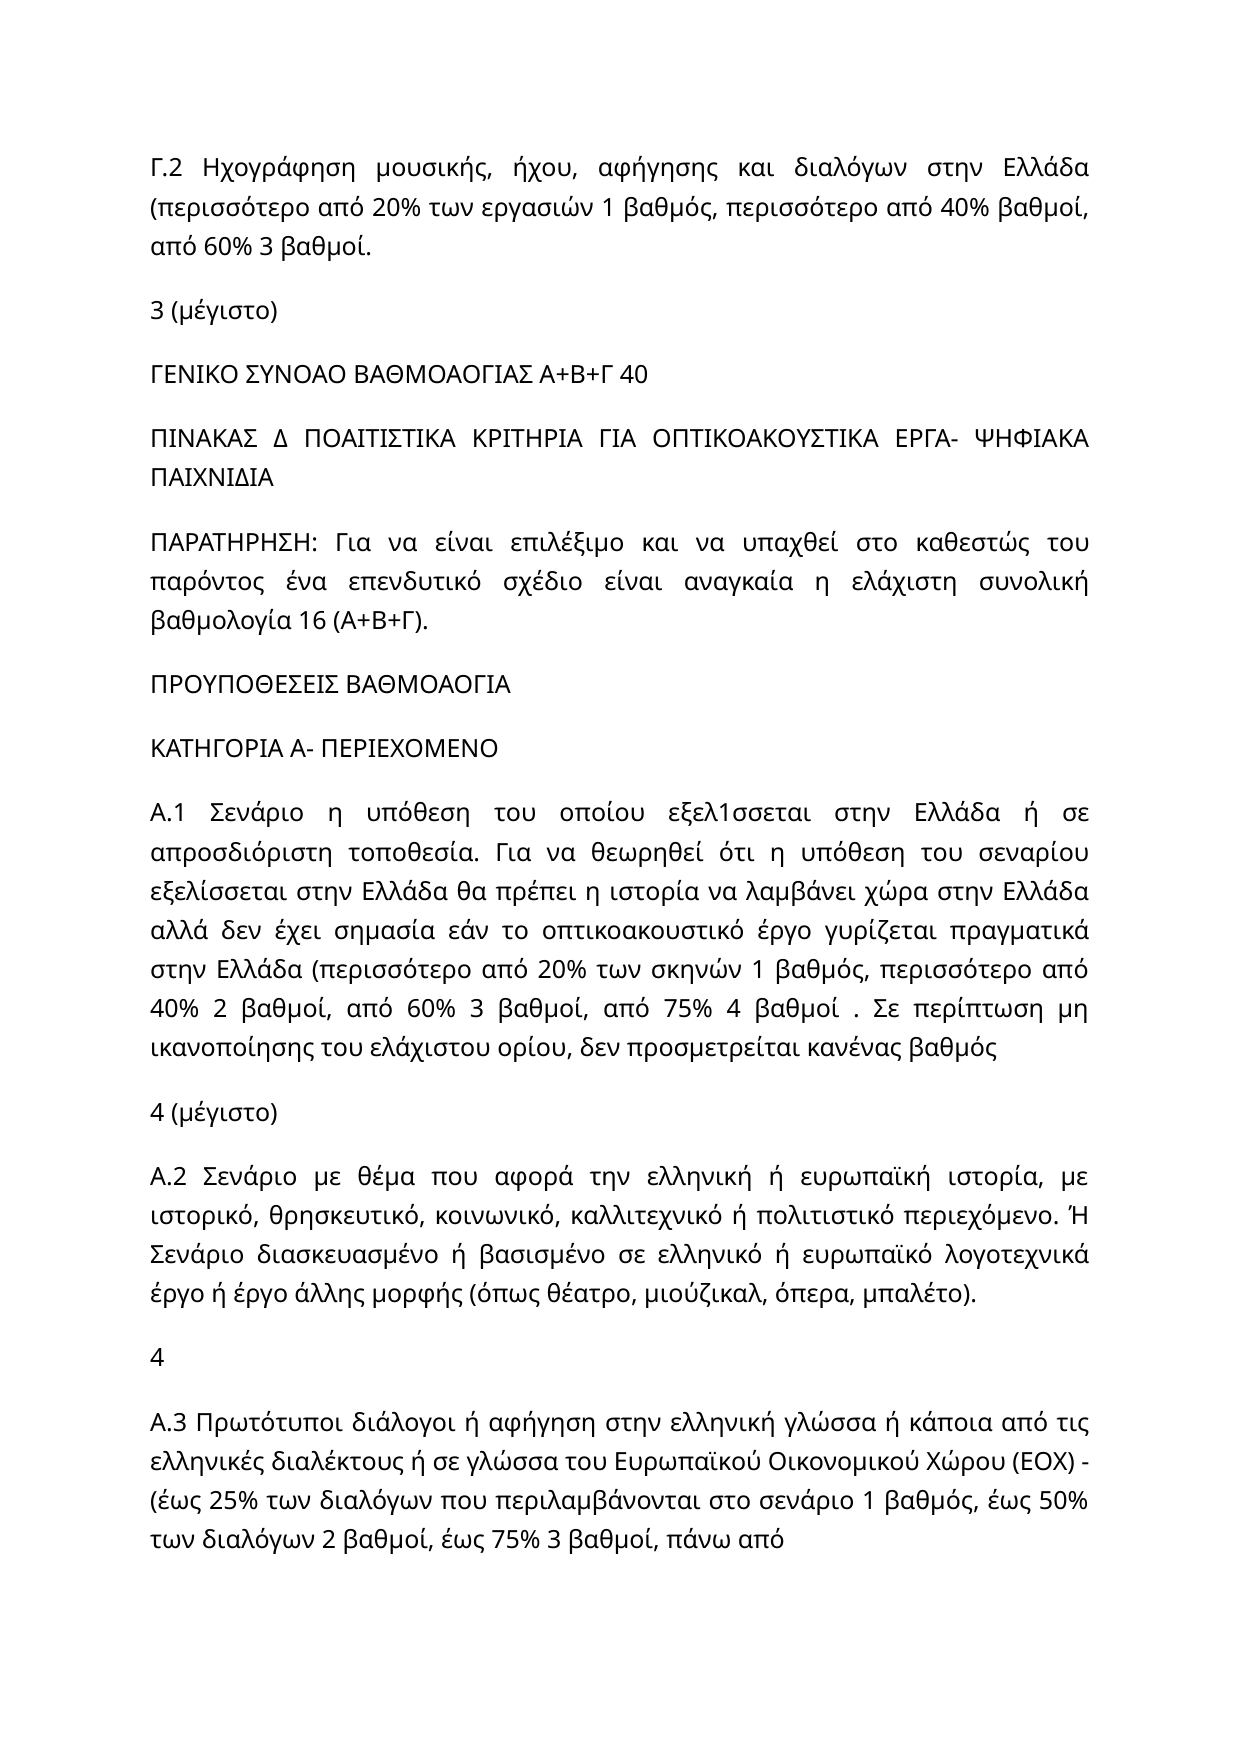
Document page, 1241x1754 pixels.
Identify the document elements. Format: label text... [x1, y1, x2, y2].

text ΓΕΝΙΚΟ ΣΥΝΟΑΟ ΒΑΘΜΟΑΟΓΙΑΣ Α+Β+Γ 40 [150, 357, 1090, 391]
text ΠΑΡΑΤΗΡΗΣΗ: Για να είναι επιλέξιμο και να υπαχθεί στο καθεστώς του παρόντος ένα επενδυτικό σχέδιο είναι αναγκαία η ελάχιστη συνολική βαθμολογία 16 (Α+Β+Γ). [150, 524, 1090, 637]
text 3 (μέγιστο) [150, 292, 1090, 327]
text Γ.2 Ηχογράφηση μουσικής, ήχου, αφήγησης και διαλόγων στην Ελλάδα (περισσότερο από 20% των εργασιών 1 βαθμός, περισσότερο από 40% βαθμοί, από 60% 3 βαθμοί. [150, 150, 1090, 262]
text Α.3 Πρωτότυποι διάλογοι ή αφήγηση στην ελληνική γλώσσα ή κάποια από τις ελληνικές διαλέκτους ή σε γλώσσα του Ευρωπαϊκού Οικονομικού Χώρου (ΕΟΧ) - (έως 25% των διαλόγων που περιλαμβάνονται στο σενάριο 1 βαθμός, έως 50% των διαλόγων 2 βαθμοί, έως 75% 3 βαθμοί, πάνω από [150, 1404, 1090, 1556]
text ΚΑΤΗΓΟΡΙΑ Α- ΠΕΡΙΕΧΟΜΕΝΟ [150, 731, 1090, 765]
text ΠΡΟΥΠΟΘΕΣΕΙΣ ΒΑΘΜΟΑΟΓΙΑ [150, 667, 1090, 701]
text Α.1 Σενάριο η υπόθεση του οποίου εξελ1σσεται στην Ελλάδα ή σε απροσδιόριστη τοποθεσία. Για να θεωρηθεί ότι η υπόθεση του σεναρίου εξελίσσεται στην Ελλάδα θα πρέπει η ιστορία να λαμβάνει χώρα στην Ελλάδα αλλά δεν έχει σημασία εάν το οπτικοακουστικό έργο γυρίζεται πραγματικά στην Ελλάδα (περισσότερο από 20% των σκηνών 1 βαθμός, περισσότερο από 40% 2 βαθμοί, από 60% 3 βαθμοί, από 75% 4 βαθμοί . Σε περίπτωση μη ικανοποίησης του ελάχιστου ορίου, δεν προσμετρείται κανένας βαθμός [150, 795, 1090, 1064]
text 4 [150, 1340, 1090, 1374]
text ΠΙΝΑΚΑΣ Δ ΠΟΑΙΤΙΣΤΙΚΑ ΚΡΙΤΗΡΙΑ ΓΙΑ ΟΠΤΙΚΟΑΚΟΥΣΤΙΚΑ ΕΡΓΑ- ΨΗΦΙΑΚΑ ΠΑΙΧΝΙΔΙΑ [150, 421, 1090, 494]
text Α.2 Σενάριο με θέμα που αφορά την ελληνική ή ευρωπαϊκή ιστορία, με ιστορικό, θρησκευτικό, κοινωνικό, καλλιτεχνικό ή πολιτιστικό περιεχόμενο. Ή Σενάριο διασκευασμένο ή βασισμένο σε ελληνικό ή ευρωπαϊκό λογοτεχνικά έργο ή έργο άλλης μορφής (όπως θέατρο, μιούζικαλ, όπερα, μπαλέτο). [150, 1158, 1090, 1310]
text 4 (μέγιστο) [150, 1094, 1090, 1128]
